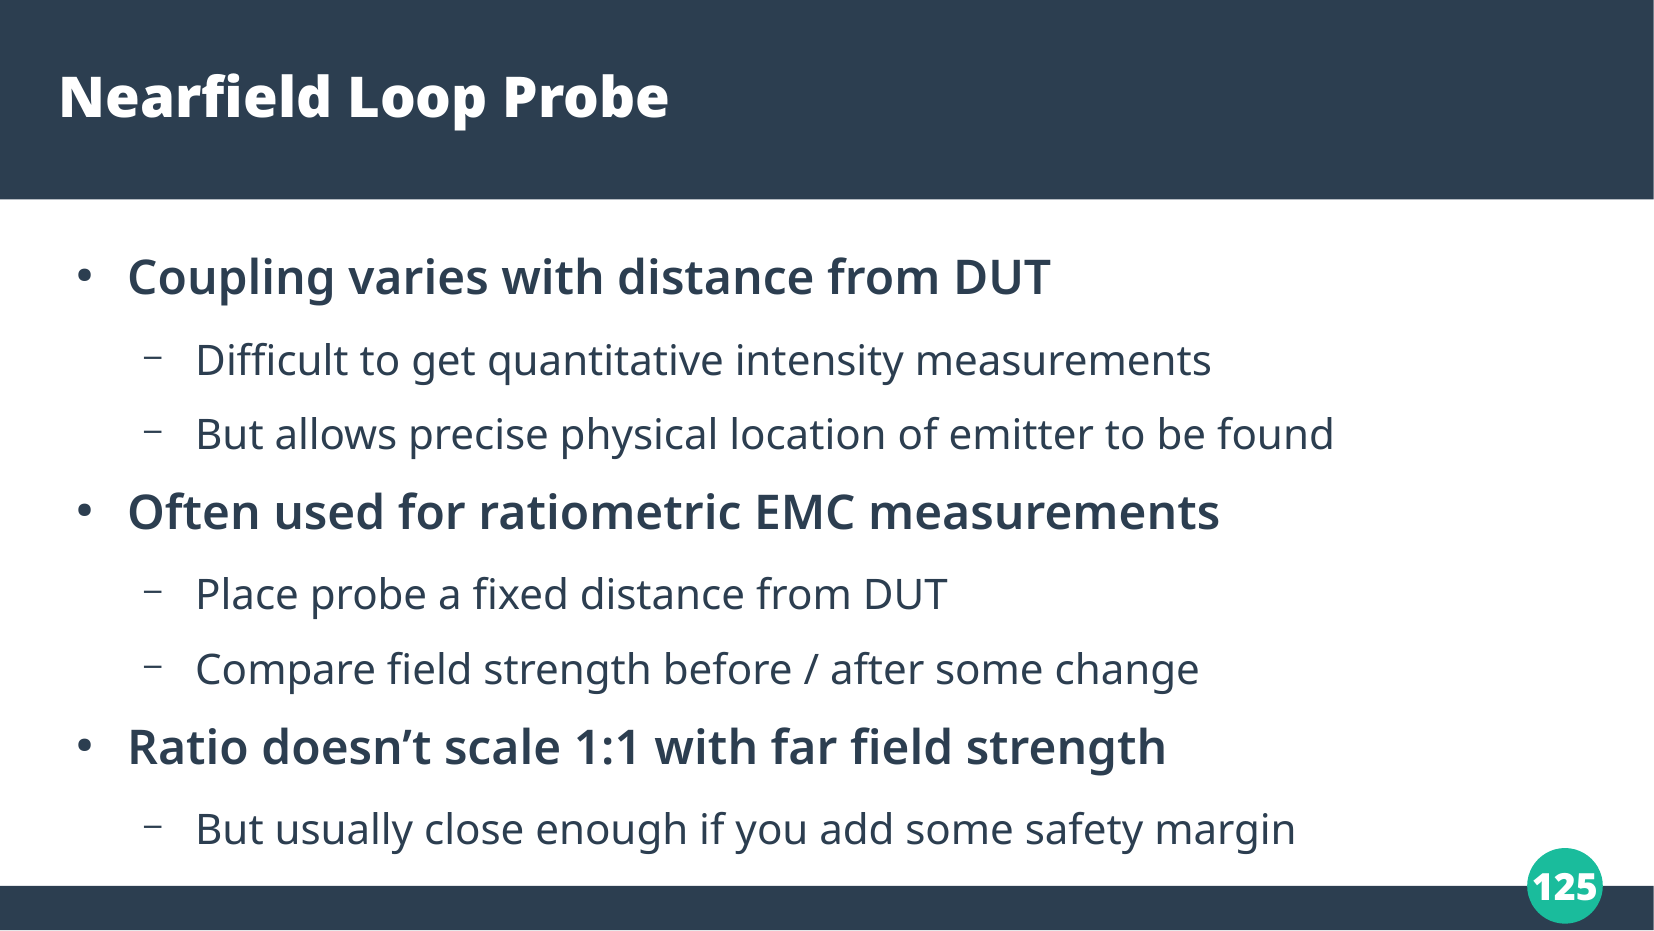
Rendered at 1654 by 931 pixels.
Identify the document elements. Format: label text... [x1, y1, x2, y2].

list Coupling varies with distance from DUT Difficult to get quantitative intensity measurements But allows precise physical location of emitter to be found Often used for ratiometric EMC measurements Place probe a fixed distance from DUT Compare field strength before / after some change Ratio doesn’t scale 1:1 with far field strength But usually close enough if you add some safety margin [59, 243, 1595, 864]
title Nearfield Loop Probe [59, 37, 1595, 155]
